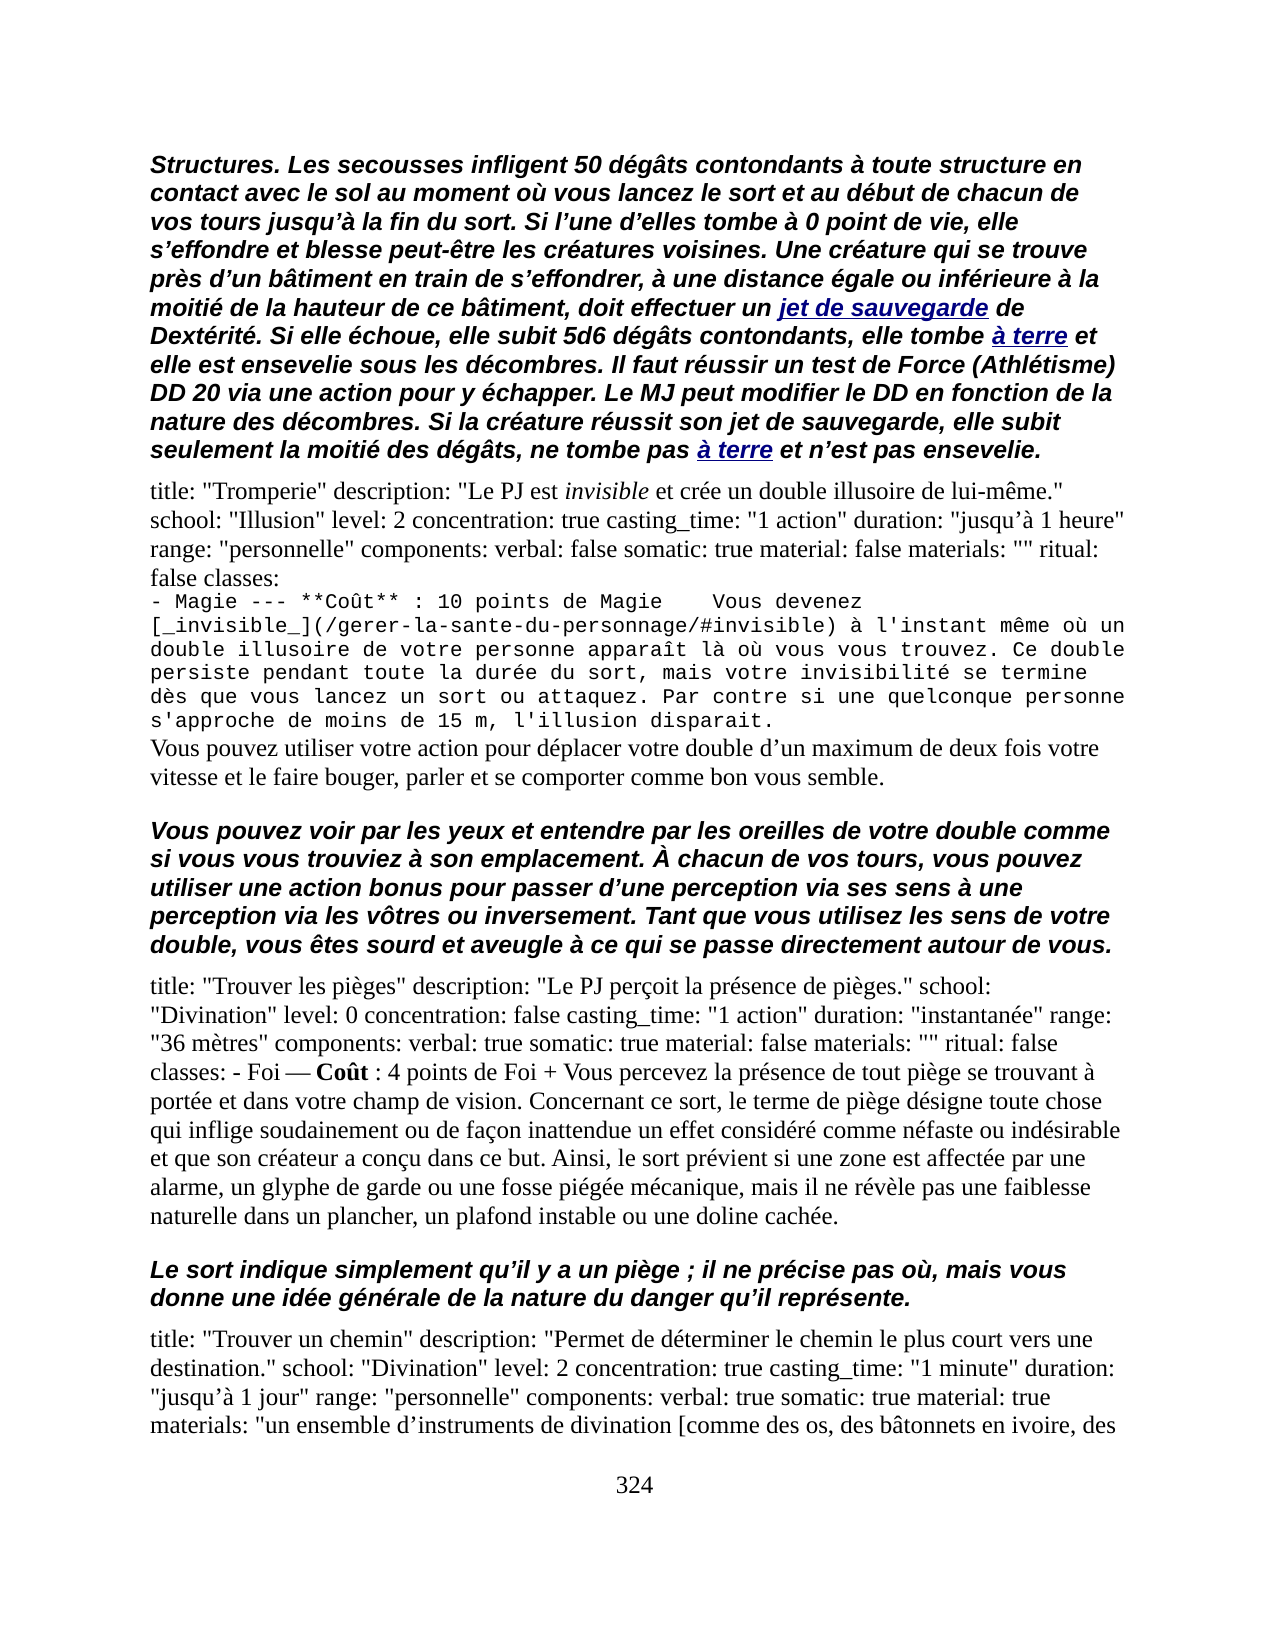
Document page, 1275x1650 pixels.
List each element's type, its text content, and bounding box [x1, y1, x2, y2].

text - Magie --- **Coût** : 10 points de Magie Vous devenez [_invisible_](/gerer-la-sante-du-personnage/#invisible) à l'instant même où un double illusoire de votre personne apparaît là où vous vous trouvez. Ce double persiste pendant toute la durée du sort, mais votre invisibilité se termine dès que vous lancez un sort ou attaquez. Par contre si une quelconque personne s'approche de moins de 15 m, l'illusion disparait. [150, 591, 1125, 733]
text title: "Trouver un chemin" description: "Permet de déterminer le chemin le plus court vers une destination." school: "Divination" level: 2 concentration: true casting_time: "1 minute" duration: "jusqu’à 1 jour" range: "personnelle" components: verbal: true somatic: true material: true materials: "un ensemble d’instruments de divination [comme des os, des bâtonnets en ivoire, des [150, 1324, 1125, 1439]
subtitle Structures. Les secousses infligent 50 dégâts contondants à toute structure en contact avec le sol au moment où vous lancez le sort et au début de chacun de vos tours jusqu’à la fin du sort. Si l’une d’elles tombe à 0 point de vie, elle s’effondre et blesse peut-être les créatures voisines. Une créature qui se trouve près d’un bâtiment en train de s’effondrer, à une distance égale ou inférieure à la moitié de la hauteur de ce bâtiment, doit effectuer un jet de sauvegarde de Dextérité. Si elle échoue, elle subit 5d6 dégâts contondants, elle tombe à terre et elle est ensevelie sous les décombres. Il faut réussir un test de Force (Athlétisme) DD 20 via une action pour y échapper. Le MJ peut modifier le DD en fonction de la nature des décombres. Si la créature réussit son jet de sauvegarde, elle subit seulement la moitié des dégâts, ne tombe pas à terre et n’est pas ensevelie. [150, 150, 1125, 464]
text Vous pouvez utiliser votre action pour déplacer votre double d’un maximum de deux fois votre vitesse et le faire bouger, parler et se comporter comme bon vous semble. [150, 733, 1125, 791]
text title: "Trouver les pièges" description: "Le PJ perçoit la présence de pièges." school: "Divination" level: 0 concentration: false casting_time: "1 action" duration: "instantanée" range: "36 mètres" components: verbal: true somatic: true material: false materials: "" ritual: false classes: - Foi — Coût : 4 points de Foi + Vous percevez la présence de tout piège se trouvant à portée et dans votre champ de vision. Concernant ce sort, le terme de piège désigne toute chose qui inflige soudainement ou de façon inattendue un effet considéré comme néfaste ou indésirable et que son créateur a conçu dans ce but. Ainsi, le sort prévient si une zone est affectée par une alarme, un glyphe de garde ou une fosse piégée mécanique, mais il ne révèle pas une faiblesse naturelle dans un plancher, un plafond instable ou une doline cachée. [150, 971, 1125, 1230]
subtitle Vous pouvez voir par les yeux et entendre par les oreilles de votre double comme si vous vous trouviez à son emplacement. À chacun de vos tours, vous pouvez utiliser une action bonus pour passer d’une perception via ses sens à une perception via les vôtres ou inversement. Tant que vous utilisez les sens de votre double, vous êtes sourd et aveugle à ce qui se passe directement autour de vous. [150, 816, 1125, 958]
subtitle Le sort indique simplement qu’il y a un piège ; il ne précise pas où, mais vous donne une idée générale de la nature du danger qu’il représente. [150, 1255, 1125, 1312]
text title: "Tromperie" description: "Le PJ est invisible et crée un double illusoire de lui-même." school: "Illusion" level: 2 concentration: true casting_time: "1 action" duration: "jusqu’à 1 heure" range: "personnelle" components: verbal: false somatic: true material: false materials: "" ritual: false classes: [150, 476, 1125, 591]
